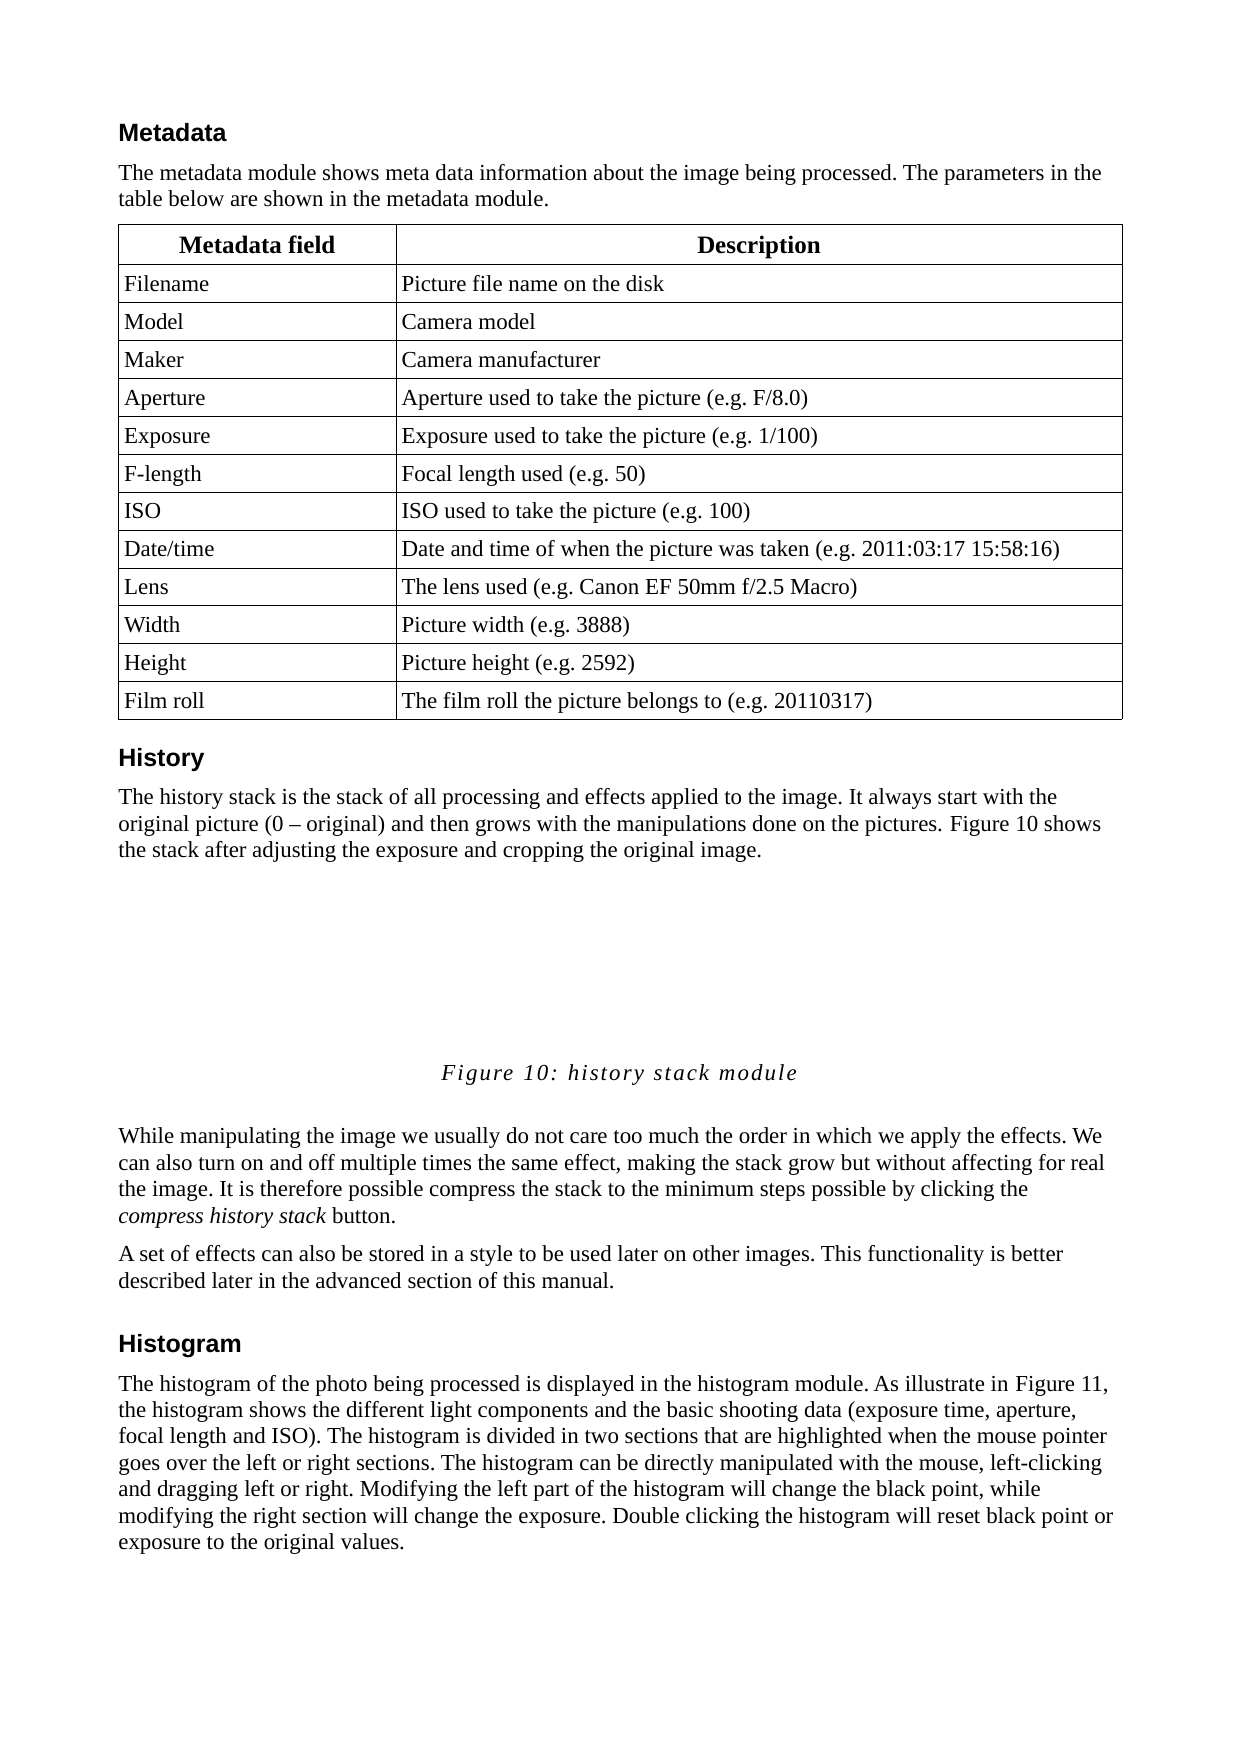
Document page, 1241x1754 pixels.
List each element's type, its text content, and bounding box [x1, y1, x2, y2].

table_cell Picture height (e.g. 2592) [397, 644, 1122, 681]
table_cell Lens [119, 569, 396, 605]
table_cell The film roll the picture belongs to (e.g. 20110317) [397, 682, 1122, 719]
text The metadata module shows meta data information about the image being processed. The parameters in the table below are shown in the metadata module. [118, 159, 1122, 211]
table_cell Height [119, 644, 396, 681]
table_cell Focal length used (e.g. 50) [397, 455, 1122, 492]
table_cell Film roll [119, 682, 396, 719]
subtitle History [118, 743, 1122, 772]
table_cell Camera model [397, 303, 1122, 340]
table_cell ISO [119, 493, 396, 529]
table_cell Camera manufacturer [397, 341, 1122, 378]
table_header Metadata field [119, 225, 396, 264]
text The history stack is the stack of all processing and effects applied to the image. It always start with the original picture (0 – original) and then grows with the manipulations done on the pictures. Figure 10 shows the stack after adjusting the exposure and cropping the original image. [118, 783, 1122, 862]
table_cell Exposure [119, 417, 396, 454]
table_cell Maker [119, 341, 396, 378]
table_cell Width [119, 606, 396, 643]
table_cell The lens used (e.g. Canon EF 50mm f/2.5 Macro) [397, 569, 1122, 605]
table_cell Date and time of when the picture was taken (e.g. 2011:03:17 15:58:16) [397, 531, 1122, 567]
text A set of effects can also be stored in a style to be used later on other images. This functionality is better described later in the advanced section of this manual. [118, 1241, 1122, 1293]
table_cell Filename [119, 265, 396, 302]
table_cell F-length [119, 455, 396, 492]
table_cell Model [119, 303, 396, 340]
table_cell Picture file name on the disk [397, 265, 1122, 302]
table_header Description [397, 225, 1122, 264]
subtitle Metadata [118, 118, 1122, 147]
table_cell Aperture [119, 379, 396, 416]
table_cell Date/time [119, 531, 396, 567]
text While manipulating the image we usually do not care too much the order in which we apply the effects. We can also turn on and off multiple times the same effect, making the stack grow but without affecting for real the image. It is therefore possible compress the stack to the minimum steps possible by clicking the compress history stack button. [118, 875, 1122, 1228]
table_cell Picture width (e.g. 3888) [397, 606, 1122, 643]
text The histogram of the photo being processed is displayed in the histogram module. As illustrate in Figure 11, the histogram shows the different light components and the basic shooting data (exposure time, aperture, focal length and ISO). The histogram is divided in two sections that are highlighted when the mouse pointer goes over the left or right sections. The histogram can be directly manipulated with the mouse, left-clicking and dragging left or right. Modifying the left part of the histogram will change the black point, while modifying the right section will change the exposure. Double clicking the histogram will reset black point or exposure to the original values. [118, 1370, 1122, 1554]
table_cell ISO used to take the picture (e.g. 100) [397, 493, 1122, 529]
subtitle Histogram [118, 1329, 1122, 1358]
text Figure 10: history stack module [425, 887, 815, 1085]
table_cell Aperture used to take the picture (e.g. F/8.0) [397, 379, 1122, 416]
table_cell Exposure used to take the picture (e.g. 1/100) [397, 417, 1122, 454]
